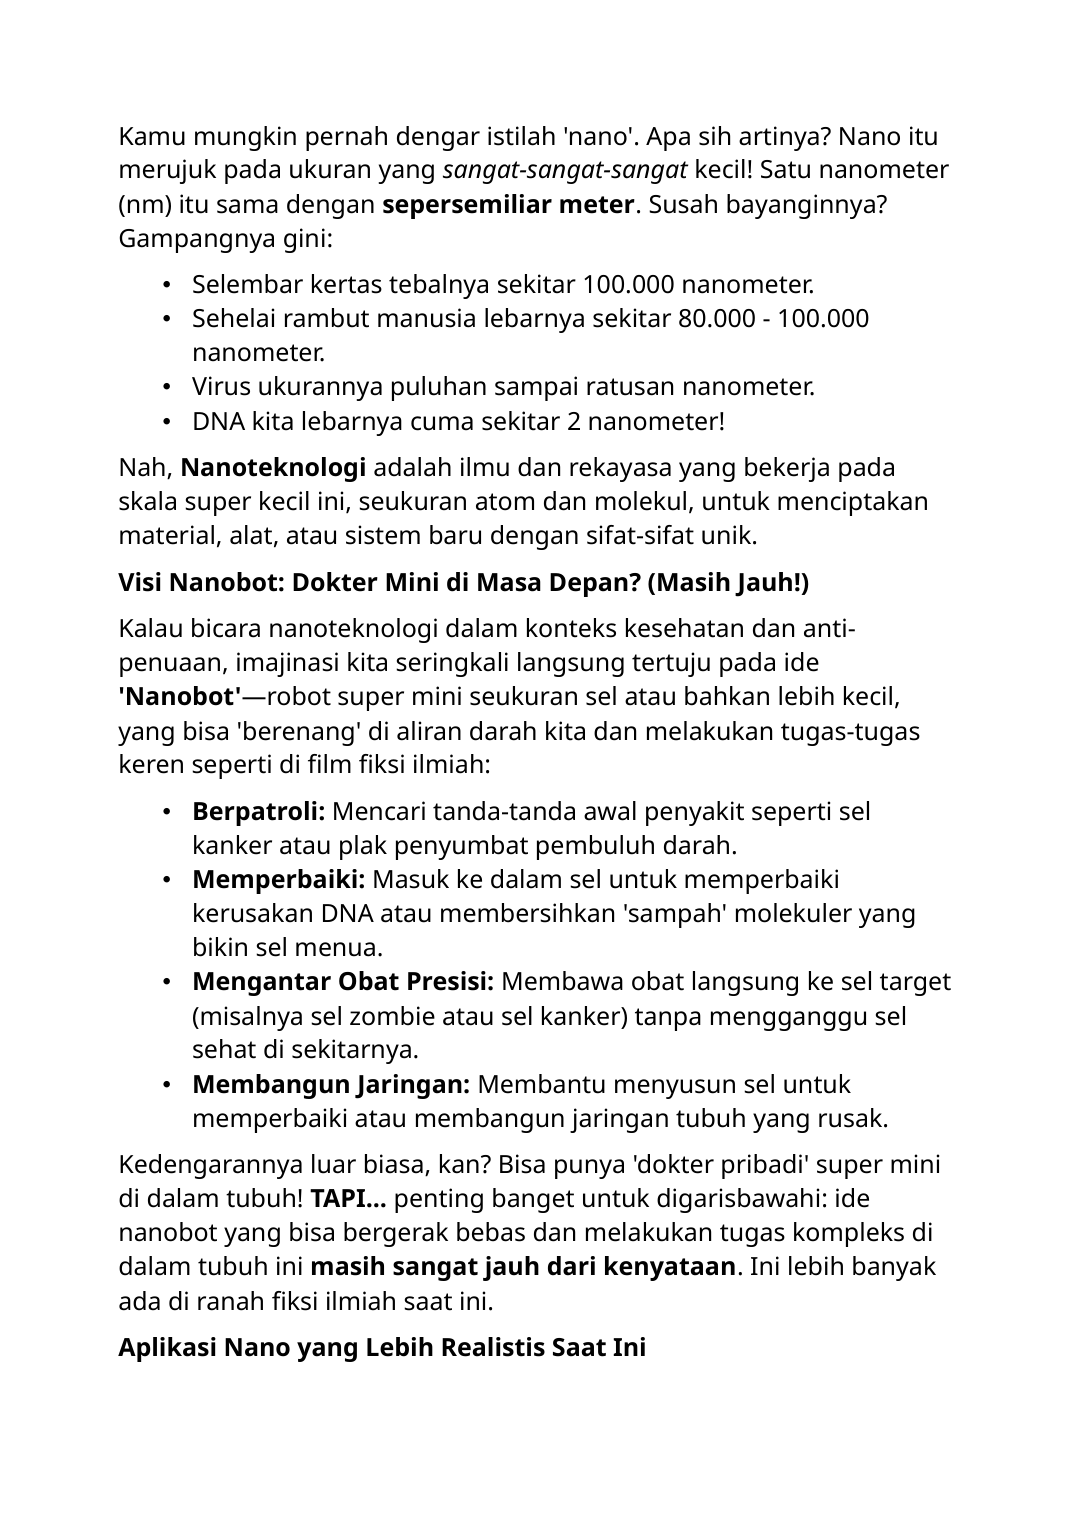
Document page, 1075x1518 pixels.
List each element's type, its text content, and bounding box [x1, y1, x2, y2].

text Visi Nanobot: Dokter Mini di Masa Depan? (Masih Jauh!) [118, 564, 957, 598]
list Sehelai rambut manusia lebarnya sekitar 80.000 - 100.000 nanometer. [162, 301, 957, 369]
list Virus ukurannya puluhan sampai ratusan nanometer. [162, 369, 957, 403]
text Kamu mungkin pernah dengar istilah 'nano'. Apa sih artinya? Nano itu merujuk pada ukuran yang sangat-sangat-sangat kecil! Satu nanometer (nm) itu sama dengan sepersemiliar meter. Susah bayanginnya? Gampangnya gini: [118, 118, 957, 254]
text Kalau bicara nanoteknologi dalam konteks kesehatan dan anti-penuaan, imajinasi kita seringkali langsung tertuju pada ide 'Nanobot'—robot super mini seukuran sel atau bahkan lebih kecil, yang bisa 'berenang' di aliran darah kita dan melakukan tugas-tugas keren seperti di film fiksi ilmiah: [118, 611, 957, 781]
list DNA kita lebarnya cuma sekitar 2 nanometer! [162, 403, 957, 437]
text Kedengarannya luar biasa, kan? Bisa punya 'dokter pribadi' super mini di dalam tubuh! TAPI... penting banget untuk digarisbawahi: ide nanobot yang bisa bergerak bebas dan melakukan tugas kompleks di dalam tubuh ini masih sangat jauh dari kenyataan. Ini lebih banyak ada di ranah fiksi ilmiah saat ini. [118, 1147, 957, 1317]
list Berpatroli: Mencari tanda-tanda awal penyakit seperti sel kanker atau plak penyumbat pembuluh darah. [162, 794, 957, 862]
list Membangun Jaringan: Membantu menyusun sel untuk memperbaiki atau membangun jaringan tubuh yang rusak. [162, 1066, 957, 1134]
list Selembar kertas tebalnya sekitar 100.000 nanometer. [162, 267, 957, 301]
list Mengantar Obat Presisi: Membawa obat langsung ke sel target (misalnya sel zombie atau sel kanker) tanpa mengganggu sel sehat di sekitarnya. [162, 964, 957, 1066]
text Nah, Nanoteknologi adalah ilmu dan rekayasa yang bekerja pada skala super kecil ini, seukuran atom dan molekul, untuk menciptakan material, alat, atau sistem baru dengan sifat-sifat unik. [118, 450, 957, 552]
list Memperbaiki: Masuk ke dalam sel untuk memperbaiki kerusakan DNA atau membersihkan 'sampah' molekuler yang bikin sel menua. [162, 862, 957, 964]
text Aplikasi Nano yang Lebih Realistis Saat Ini [118, 1330, 957, 1364]
